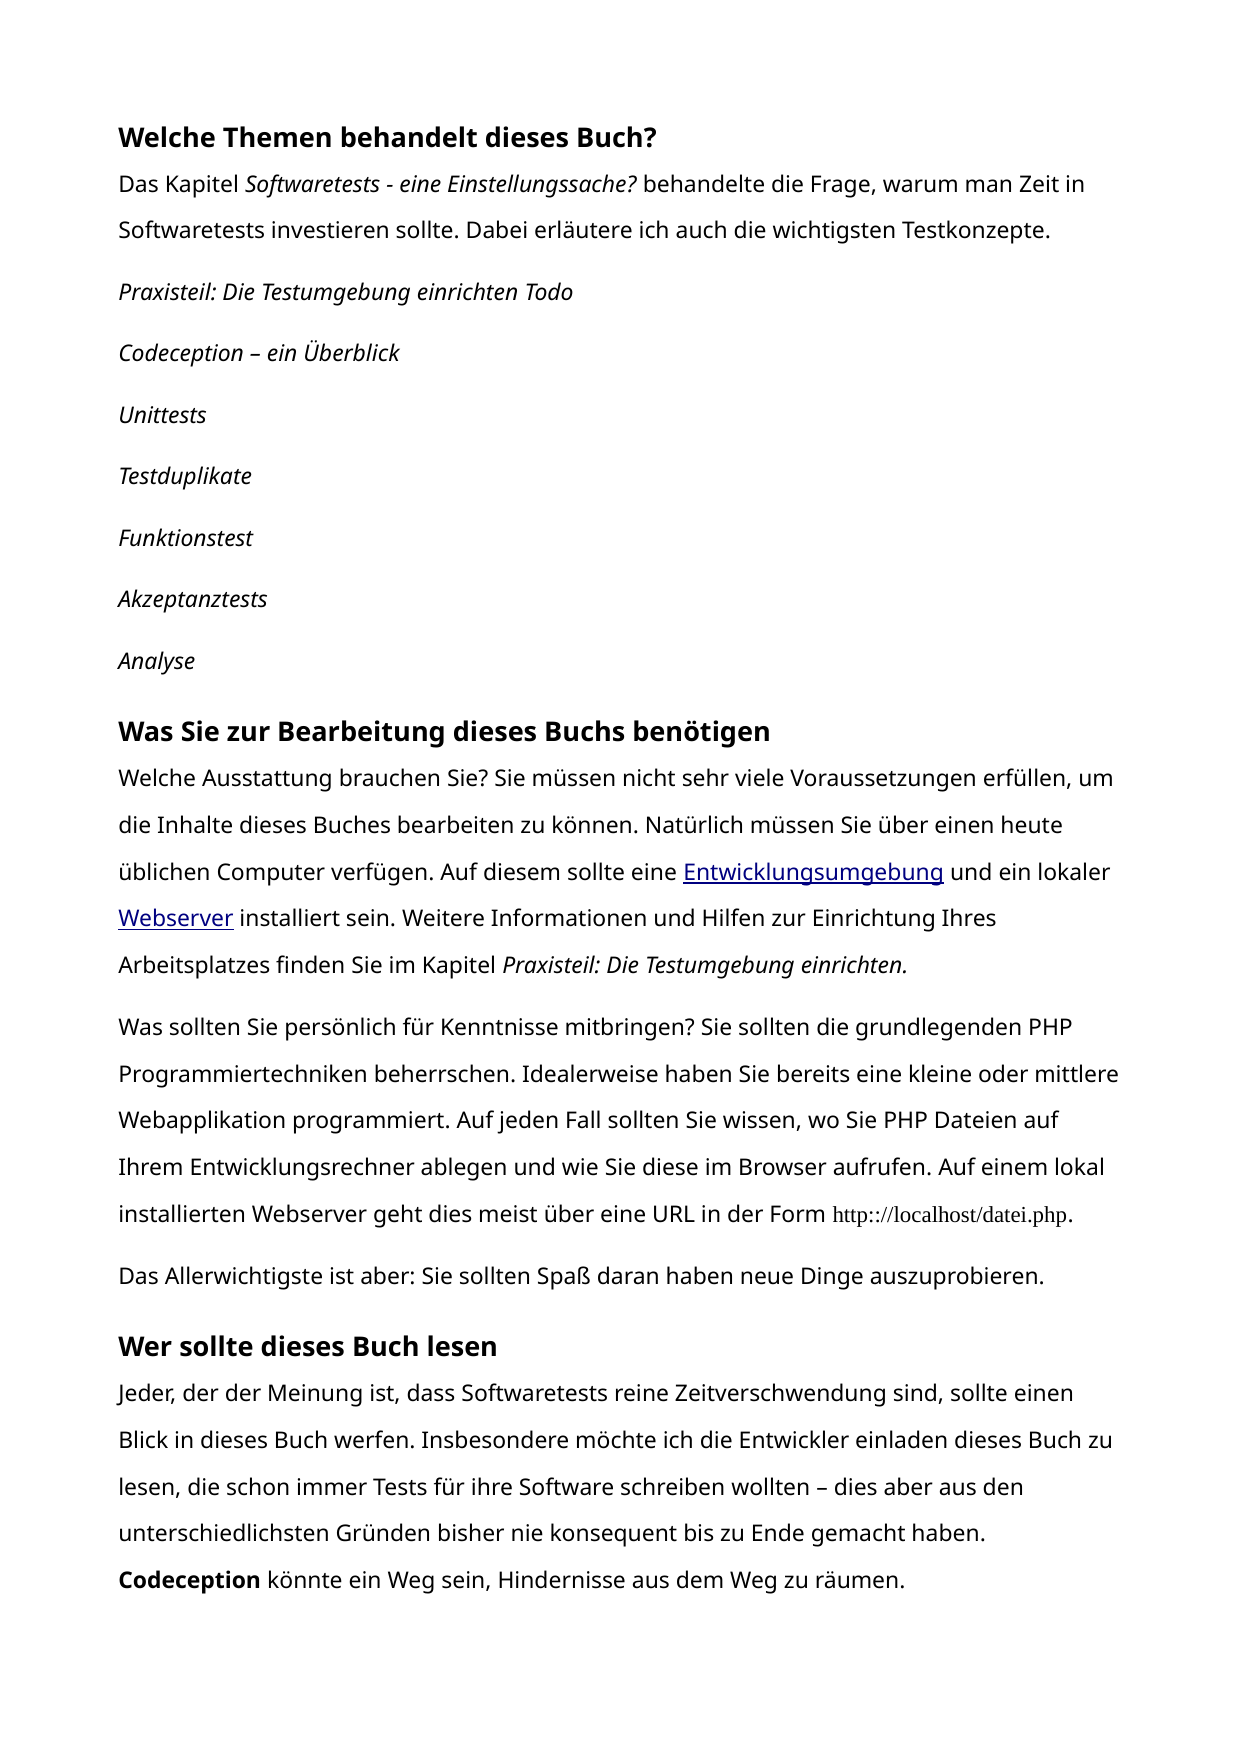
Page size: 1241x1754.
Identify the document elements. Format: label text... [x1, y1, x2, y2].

subtitle Welche Themen behandelt dieses Buch? [118, 118, 1122, 155]
text Analyse [118, 644, 1122, 676]
subtitle Was Sie zur Bearbeitung dieses Buchs benötigen [118, 712, 1122, 749]
subtitle Wer sollte dieses Buch lesen [118, 1327, 1122, 1364]
text Codeception – ein Überblick [118, 337, 1122, 368]
text Das Kapitel Softwaretests - eine Einstellungssache? behandelte die Frage, warum man Zeit in Softwaretests investieren sollte. Dabei erläutere ich auch die wichtigsten Testkonzepte. [118, 167, 1122, 246]
text Jeder, der der Meinung ist, dass Softwaretests reine Zeitverschwendung sind, sollte einen Blick in dieses Buch werfen. Insbesondere möchte ich die Entwickler einladen dieses Buch zu lesen, die schon immer Tests für ihre Software schreiben wollten – dies aber aus den unterschiedlichsten Gründen bisher nie konsequent bis zu Ende gemacht haben. Codeception könnte ein Weg sein, Hindernisse aus dem Weg zu räumen. [118, 1377, 1122, 1595]
text Welche Ausstattung brauchen Sie? Sie müssen nicht sehr viele Voraussetzungen erfüllen, um die Inhalte dieses Buches bearbeiten zu können. Natürlich müssen Sie über einen heute üblichen Computer verfügen. Auf diesem sollte eine Entwicklungsumgebung und ein lokaler Webserver installiert sein. Weitere Informationen und Hilfen zur Einrichtung Ihres Arbeitsplatzes finden Sie im Kapitel Praxisteil: Die Testumgebung einrichten. [118, 762, 1122, 980]
text Was sollten Sie persönlich für Kenntnisse mitbringen? Sie sollten die grundlegenden PHP Programmiertechniken beherrschen. Idealerweise haben Sie bereits eine kleine oder mittlere Webapplikation programmiert. Auf jeden Fall sollten Sie wissen, wo Sie PHP Dateien auf Ihrem Entwicklungsrechner ablegen und wie Sie diese im Browser aufrufen. Auf einem lokal installierten Webserver geht dies meist über eine URL in der Form http:://localhost/datei.php. [118, 1011, 1122, 1229]
text Das Allerwichtigste ist aber: Sie sollten Spaß daran haben neue Dinge auszuprobieren. [118, 1259, 1122, 1291]
text Praxisteil: Die Testumgebung einrichten Todo [118, 276, 1122, 307]
text Akzeptanztests [118, 583, 1122, 614]
text Funktionstest [118, 522, 1122, 553]
text Unittests [118, 399, 1122, 430]
text Testduplikate [118, 460, 1122, 491]
